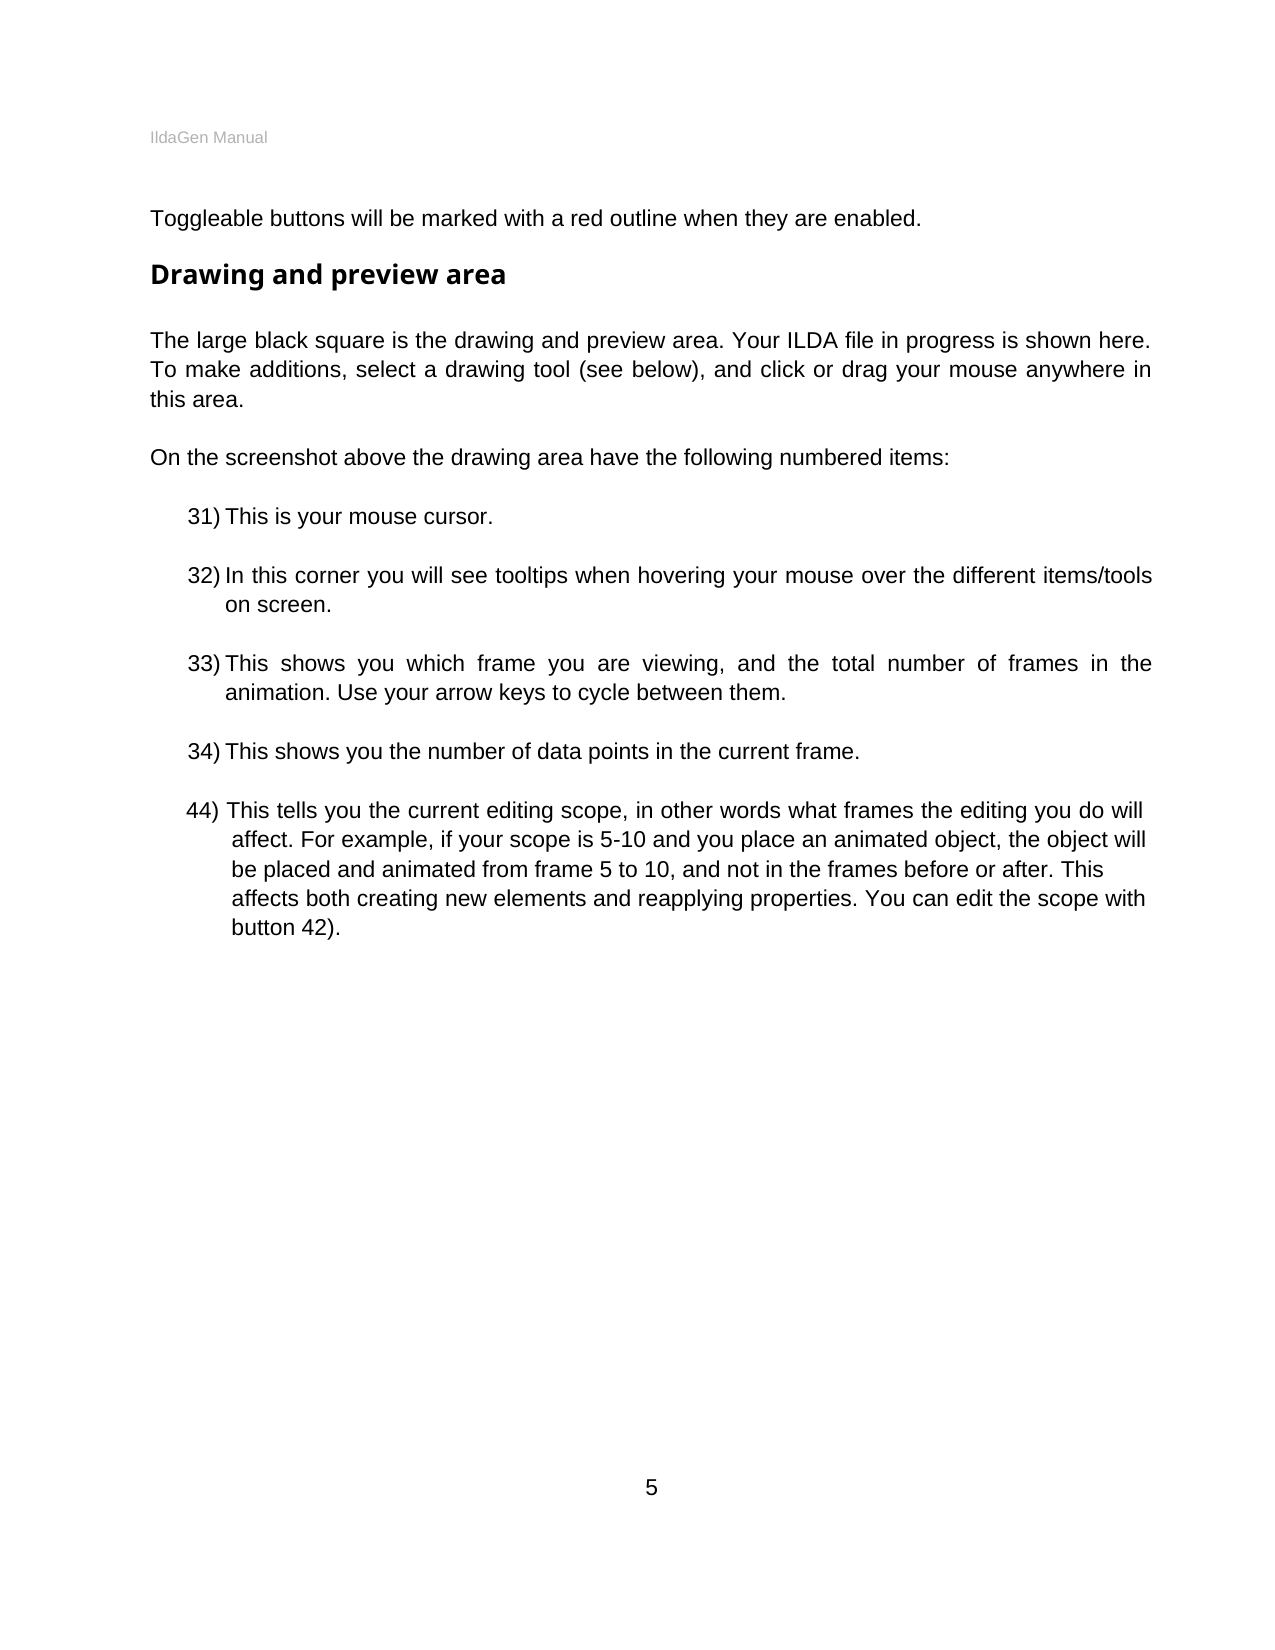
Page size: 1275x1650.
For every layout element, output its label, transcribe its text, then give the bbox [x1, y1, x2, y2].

list In this corner you will see tooltips when hovering your mouse over the different items/tools on screen. [187, 563, 1153, 618]
list This shows you which frame you are viewing, and the total number of frames in the animation. Use your arrow keys to cycle between them. [187, 651, 1153, 706]
list This is your mouse cursor. [187, 504, 1153, 529]
text The large black square is the drawing and preview area. Your ILDA file in progress is shown here. To make additions, select a drawing tool (see below), and click or drag your mouse anywhere in this area. [150, 328, 1153, 412]
text Toggleable buttons will be marked with a red outline when they are enabled. [150, 206, 1153, 231]
list This shows you the number of data points in the current frame. [187, 739, 1153, 764]
text 44) This tells you the current editing scope, in other words what frames the editing you do will affect. For example, if your scope is 5-10 and you place an animated object, the object will be placed and animated from frame 5 to 10, and not in the frames before or after. This affects both creating new elements and reapplying properties. You can edit the scope with button 42). [150, 798, 1153, 941]
text On the screenshot above the drawing area have the following numbered items: [150, 445, 1153, 471]
subtitle Drawing and preview area [150, 256, 1153, 293]
